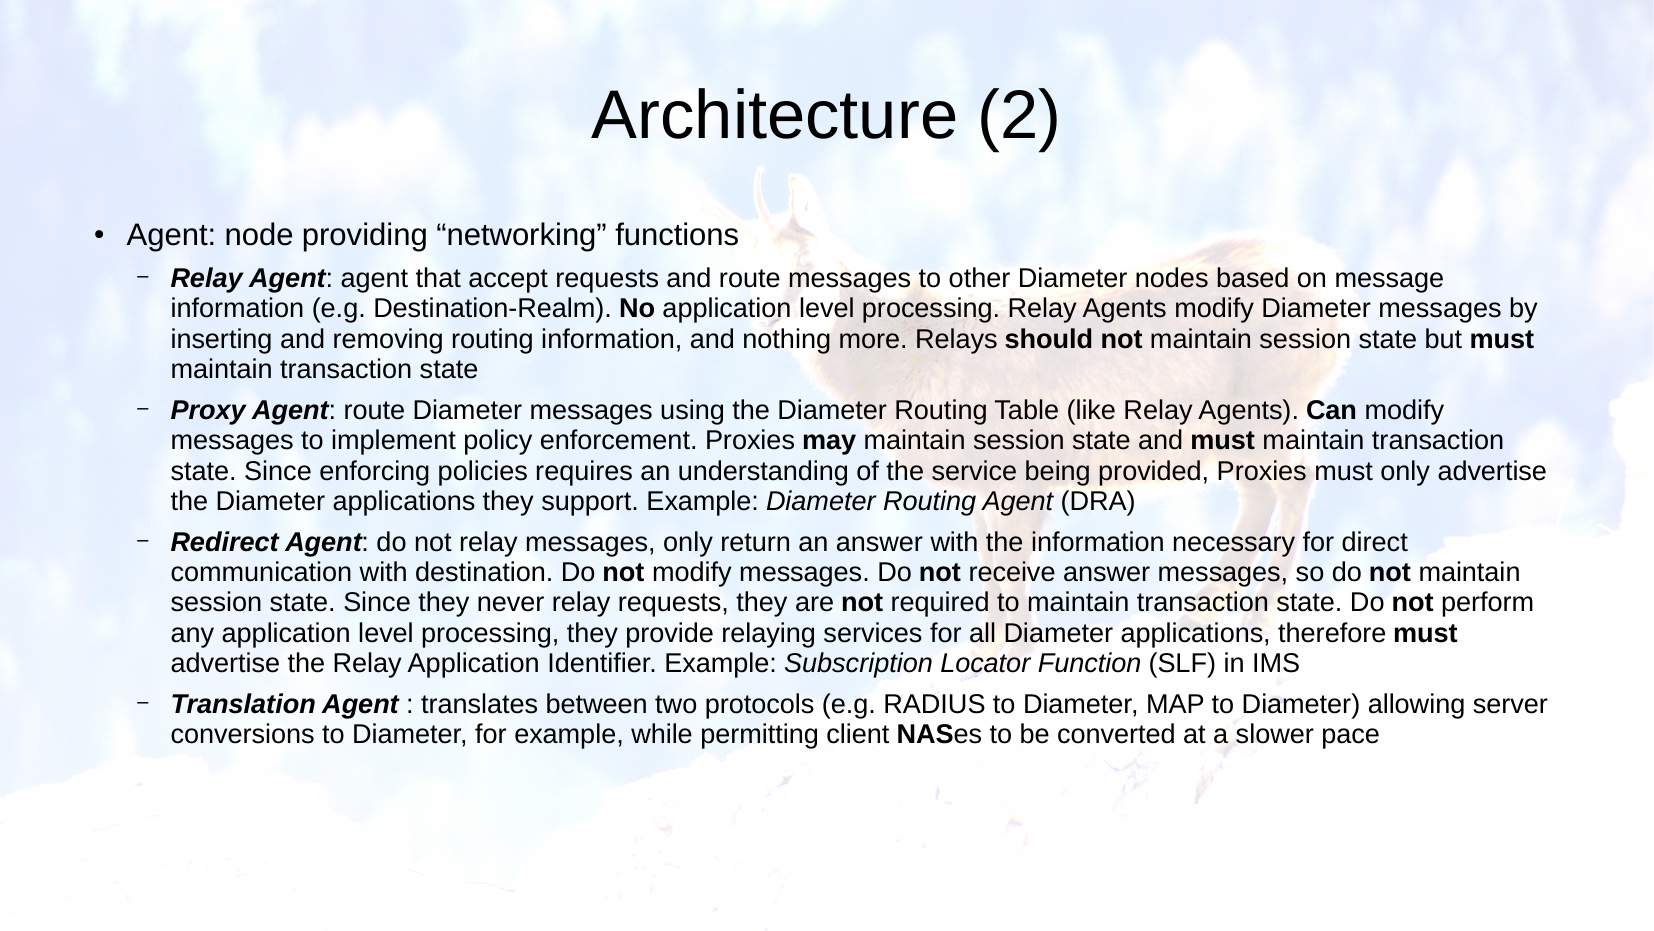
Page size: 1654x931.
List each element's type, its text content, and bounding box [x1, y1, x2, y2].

list Agent: node providing “networking” functions Relay Agent: agent that accept requests and route messages to other Diameter nodes based on message information (e.g. Destination-Realm). No application level processing. Relay Agents modify Diameter messages by inserting and removing routing information, and nothing more. Relays should not maintain session state but must maintain transaction state Proxy Agent: route Diameter messages using the Diameter Routing Table (like Relay Agents). Can modify messages to implement policy enforcement. Proxies may maintain session state and must maintain transaction state. Since enforcing policies requires an understanding of the service being provided, Proxies must only advertise the Diameter applications they support. Example: Diameter Routing Agent (DRA) Redirect Agent: do not relay messages, only return an answer with the information necessary for direct communication with destination. Do not modify messages. Do not receive answer messages, so do not maintain session state. Since they never relay requests, they are not required to maintain transaction state. Do not perform any application level processing, they provide relaying services for all Diameter applications, therefore must advertise the Relay Application Identifier. Example: Subscription Locator Function (SLF) in IMS Translation Agent : translates between two protocols (e.g. RADIUS to Diameter, MAP to Diameter) allowing server conversions to Diameter, for example, while permitting client NASes to be converted at a slower pace [82, 217, 1571, 758]
picture [0, 0, 1654, 931]
title Architecture (2) [82, 37, 1571, 193]
